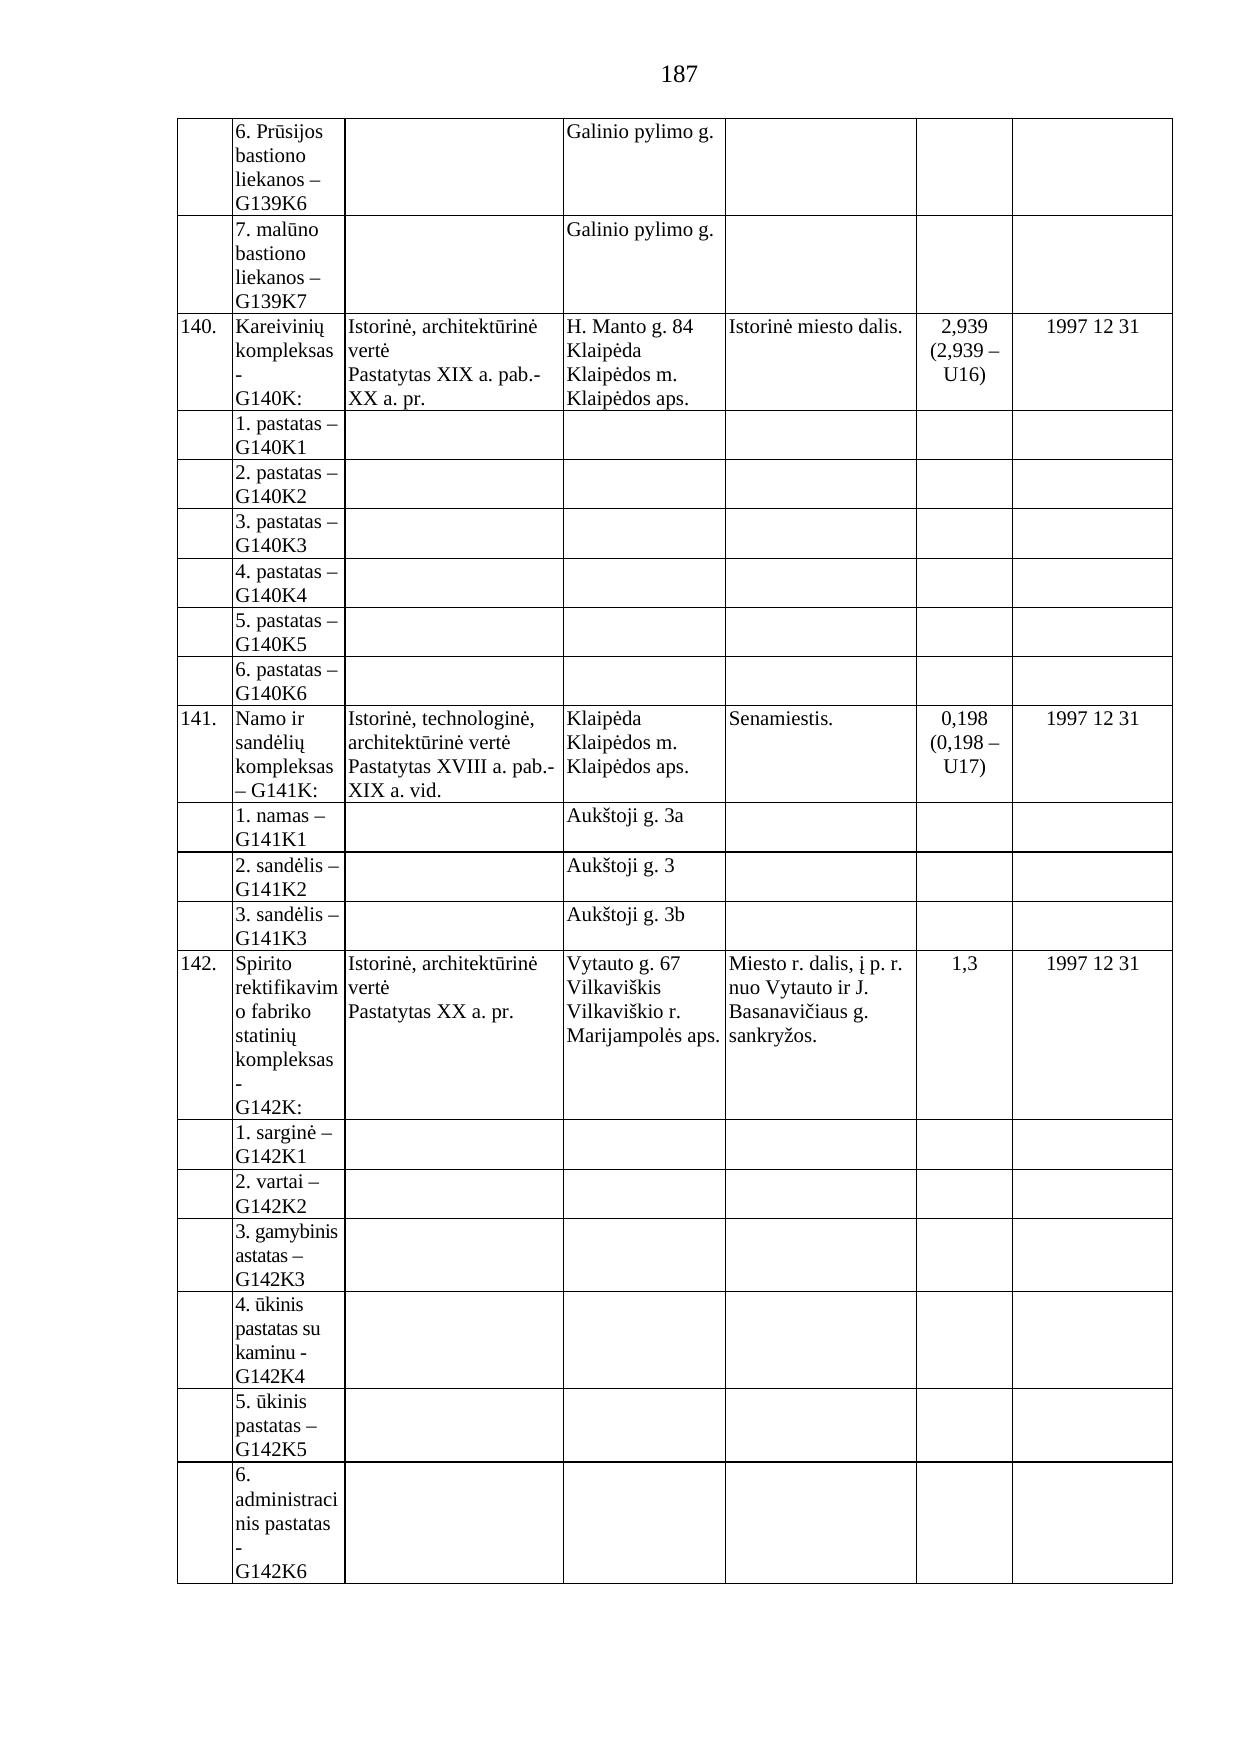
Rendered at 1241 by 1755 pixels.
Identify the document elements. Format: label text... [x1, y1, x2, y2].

table_cell [1013, 1120, 1172, 1168]
table_cell Miesto r. dalis, į p. r. nuo Vytauto ir J. Basanavičiaus g. sankryžos. [726, 951, 916, 1119]
table_cell [1013, 1219, 1172, 1291]
table_cell [917, 460, 1012, 508]
table_cell 1. namas – G141K1 [233, 803, 344, 851]
table_cell [1173, 950, 1181, 1119]
table_cell Istorinė miesto dalis. [726, 314, 916, 410]
table_cell [1173, 558, 1181, 607]
table_cell [726, 509, 916, 557]
table_cell [1173, 901, 1181, 950]
table_cell [346, 803, 563, 851]
table_cell Istorinė, architektūrinė vertė Pastatytas XIX a. pab.-XX a. pr. [346, 314, 563, 410]
table_cell [726, 1292, 916, 1388]
table_cell [178, 559, 232, 607]
table_cell [1013, 460, 1172, 508]
table_cell [1013, 902, 1172, 950]
table_cell [564, 1219, 725, 1291]
table_cell [346, 1219, 563, 1291]
table_cell [346, 119, 563, 215]
table_cell 3. pastatas – G140K3 [233, 509, 344, 557]
table_cell 6. administracinis pastatas - G142K6 [233, 1463, 344, 1583]
table_cell [1173, 118, 1181, 215]
table_cell [1013, 1292, 1172, 1388]
table_cell 3. sandėlis – G141K3 [233, 902, 344, 950]
table_cell Vytauto g. 67 Vilkaviškis Vilkaviškio r. Marijampolės aps. [564, 951, 725, 1119]
table_cell [726, 119, 916, 215]
table_cell [1013, 559, 1172, 607]
table_cell [1013, 509, 1172, 557]
table_cell [917, 902, 1012, 950]
table_cell 2,939 (2,939 – U16) [917, 314, 1012, 410]
table_cell [178, 411, 232, 459]
table_cell [1173, 1388, 1181, 1461]
table_cell Galinio pylimo g. [564, 216, 725, 313]
table_cell [917, 853, 1012, 901]
table_cell [346, 559, 563, 607]
table_cell [346, 1170, 563, 1218]
table_cell [726, 1170, 916, 1218]
table_cell Aukštoji g. 3b [564, 902, 725, 950]
table_cell Spirito rektifikavimo fabriko statinių kompleksas - G142K: [233, 951, 344, 1119]
table_cell [917, 1170, 1012, 1218]
table_cell [346, 608, 563, 656]
table_cell [1173, 215, 1181, 313]
table_cell [917, 1389, 1012, 1461]
table_cell [178, 1389, 232, 1461]
table_cell [178, 460, 232, 508]
table_cell [1173, 802, 1181, 851]
table_cell [1173, 1461, 1181, 1583]
table_cell [564, 411, 725, 459]
table_cell Istorinė, architektūrinė vertė Pastatytas XX a. pr. [346, 951, 563, 1119]
table_cell [178, 1219, 232, 1291]
table_cell Galinio pylimo g. [564, 119, 725, 215]
table_cell [726, 608, 916, 656]
table_cell [346, 1463, 563, 1583]
table_cell [564, 1120, 725, 1168]
table_cell 5. pastatas – G140K5 [233, 608, 344, 656]
table_cell [726, 803, 916, 851]
table_cell [178, 902, 232, 950]
table_cell [726, 1120, 916, 1168]
table_cell [1173, 1291, 1181, 1388]
table_cell [1173, 705, 1181, 802]
table_cell [178, 509, 232, 557]
table_cell Aukštoji g. 3a [564, 803, 725, 851]
table_cell [1173, 410, 1181, 459]
table_cell [1173, 851, 1181, 901]
table_cell [726, 657, 916, 705]
table_cell [178, 119, 232, 215]
table_cell Klaipėda Klaipėdos m. Klaipėdos aps. [564, 706, 725, 802]
table_cell [346, 1292, 563, 1388]
table_cell [178, 216, 232, 313]
table_cell [1013, 119, 1172, 215]
table_cell [917, 1463, 1012, 1583]
table_cell [346, 902, 563, 950]
table_cell 1,3 [917, 951, 1012, 1119]
table_cell [346, 411, 563, 459]
table_cell [346, 1120, 563, 1168]
table_cell 1997 12 31 [1013, 314, 1172, 410]
table_cell 141. [178, 706, 232, 802]
table_cell Istorinė, technologinė, architektūrinė vertė Pastatytas XVIII a. pab.-XIX a. vid. [346, 706, 563, 802]
table_cell [1013, 608, 1172, 656]
table_cell [1013, 216, 1172, 313]
table_cell H. Manto g. 84 Klaipėda Klaipėdos m. Klaipėdos aps. [564, 314, 725, 410]
table_cell [346, 1389, 563, 1461]
table_cell [1173, 1218, 1181, 1291]
table_cell [1173, 607, 1181, 656]
table_cell [346, 216, 563, 313]
table_cell [1173, 1119, 1181, 1168]
table_cell [564, 460, 725, 508]
table_cell [726, 559, 916, 607]
table_cell 2. sandėlis – G141K2 [233, 853, 344, 901]
table_cell [726, 1463, 916, 1583]
table_cell [178, 657, 232, 705]
table_cell 1. sarginė – G142K1 [233, 1120, 344, 1168]
table_cell [726, 460, 916, 508]
table_cell [1173, 459, 1181, 508]
table_cell [917, 216, 1012, 313]
table_cell 2. pastatas – G140K2 [233, 460, 344, 508]
table_cell [178, 1170, 232, 1218]
table_cell [564, 1292, 725, 1388]
table_cell [178, 1463, 232, 1583]
table_cell 6. Prūsijos bastiono liekanos – G139K6 [233, 119, 344, 215]
table_cell 5. ūkinis pastatas – G142K5 [233, 1389, 344, 1461]
table_cell [917, 1219, 1012, 1291]
table_cell [1013, 853, 1172, 901]
table_cell [346, 460, 563, 508]
table_cell [917, 803, 1012, 851]
table_cell [1013, 1170, 1172, 1218]
table_cell Namo ir sandėlių kompleksas – G141K: [233, 706, 344, 802]
table_cell [1173, 508, 1181, 557]
table_cell Aukštoji g. 3 [564, 853, 725, 901]
table_cell [917, 657, 1012, 705]
table_cell Senamiestis. [726, 706, 916, 802]
table_cell [917, 411, 1012, 459]
table_cell 6. pastatas – G140K6 [233, 657, 344, 705]
table_cell [178, 853, 232, 901]
table_cell [1173, 656, 1181, 705]
table_cell 4. ūkinis pastatas su kaminu - G142K4 [233, 1292, 344, 1388]
table_cell [726, 216, 916, 313]
table_cell 0,198 (0,198 – U17) [917, 706, 1012, 802]
table_cell [564, 559, 725, 607]
table_cell 4. pastatas – G140K4 [233, 559, 344, 607]
table_cell [917, 608, 1012, 656]
table_cell [1013, 657, 1172, 705]
table_cell [917, 119, 1012, 215]
table_cell [726, 411, 916, 459]
table_cell [564, 1463, 725, 1583]
table_cell [917, 1292, 1012, 1388]
table_cell [917, 1120, 1012, 1168]
table_cell [564, 1170, 725, 1218]
table_cell [917, 509, 1012, 557]
table_cell 140. [178, 314, 232, 410]
table_cell 142. [178, 951, 232, 1119]
table_cell [1013, 1389, 1172, 1461]
table_cell 7. malūno bastiono liekanos – G139K7 [233, 216, 344, 313]
table_cell [564, 509, 725, 557]
table_cell 1997 12 31 [1013, 706, 1172, 802]
table_cell [346, 509, 563, 557]
table_cell [726, 1389, 916, 1461]
table_cell 2. vartai – G142K2 [233, 1170, 344, 1218]
table_cell [726, 853, 916, 901]
table_cell [346, 853, 563, 901]
table_cell [1013, 803, 1172, 851]
table_cell [564, 657, 725, 705]
table_cell [564, 1389, 725, 1461]
table_cell [1173, 1169, 1181, 1218]
table_cell 1997 12 31 [1013, 951, 1172, 1119]
table_cell [178, 803, 232, 851]
table_cell 3. gamybinis astatas – G142K3 [233, 1219, 344, 1291]
table_cell [178, 1120, 232, 1168]
table_cell [178, 1292, 232, 1388]
table_cell [917, 559, 1012, 607]
table_cell Kareivinių kompleksas - G140K: [233, 314, 344, 410]
table_cell [1013, 1463, 1172, 1583]
table_cell [1013, 411, 1172, 459]
table_cell [726, 1219, 916, 1291]
table_cell 1. pastatas – G140K1 [233, 411, 344, 459]
table_cell [726, 902, 916, 950]
table_cell [564, 608, 725, 656]
table_cell [346, 657, 563, 705]
table_cell [178, 608, 232, 656]
table_cell [1173, 313, 1181, 410]
